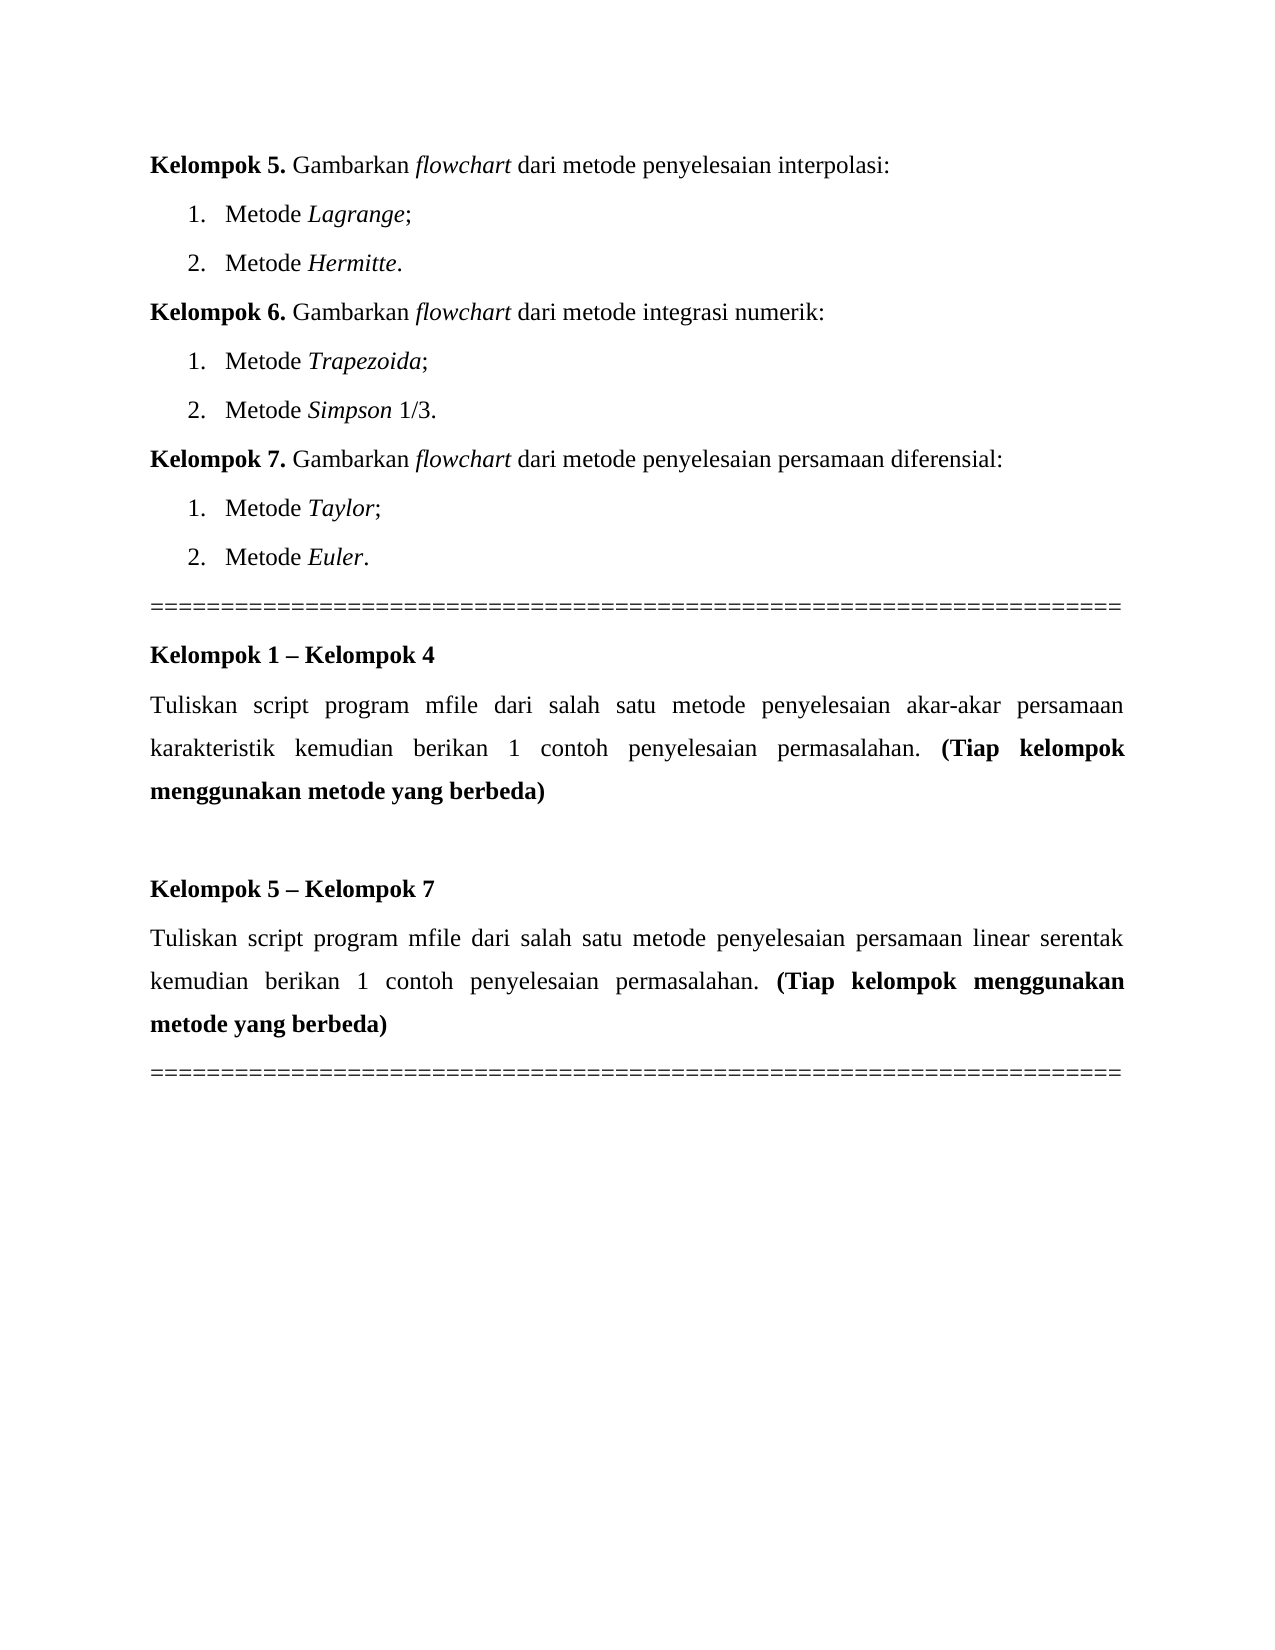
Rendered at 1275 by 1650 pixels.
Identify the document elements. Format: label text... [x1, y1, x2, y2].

list Kelompok 6. Gambarkan flowchart dari metode integrasi numerik: [150, 297, 1125, 326]
list Metode Euler. [187, 542, 1125, 571]
list Metode Simpson 1/3. [187, 395, 1125, 424]
text ===================================================================== [150, 592, 1125, 620]
list Metode Trapezoida; [187, 346, 1125, 375]
list Tuliskan script program mfile dari salah satu metode penyelesaian persamaan linear serentak kemudian berikan 1 contoh penyelesaian permasalahan. (Tiap kelompok menggunakan metode yang berbeda) [150, 923, 1125, 1038]
list Metode Lagrange; [187, 199, 1125, 228]
list Kelompok 1 – Kelompok 4 [150, 641, 1125, 669]
list Metode Hermitte. [187, 248, 1125, 277]
list Kelompok 5. Gambarkan flowchart dari metode penyelesaian interpolasi: [150, 150, 1125, 179]
list Metode Taylor; [187, 493, 1125, 522]
list ===================================================================== [150, 1058, 1125, 1087]
list Tuliskan script program mfile dari salah satu metode penyelesaian akar-akar persamaan karakteristik kemudian berikan 1 contoh penyelesaian permasalahan. (Tiap kelompok menggunakan metode yang berbeda) [150, 690, 1125, 805]
list Kelompok 7. Gambarkan flowchart dari metode penyelesaian persamaan diferensial: [150, 444, 1125, 473]
list Kelompok 5 – Kelompok 7 [150, 874, 1125, 903]
